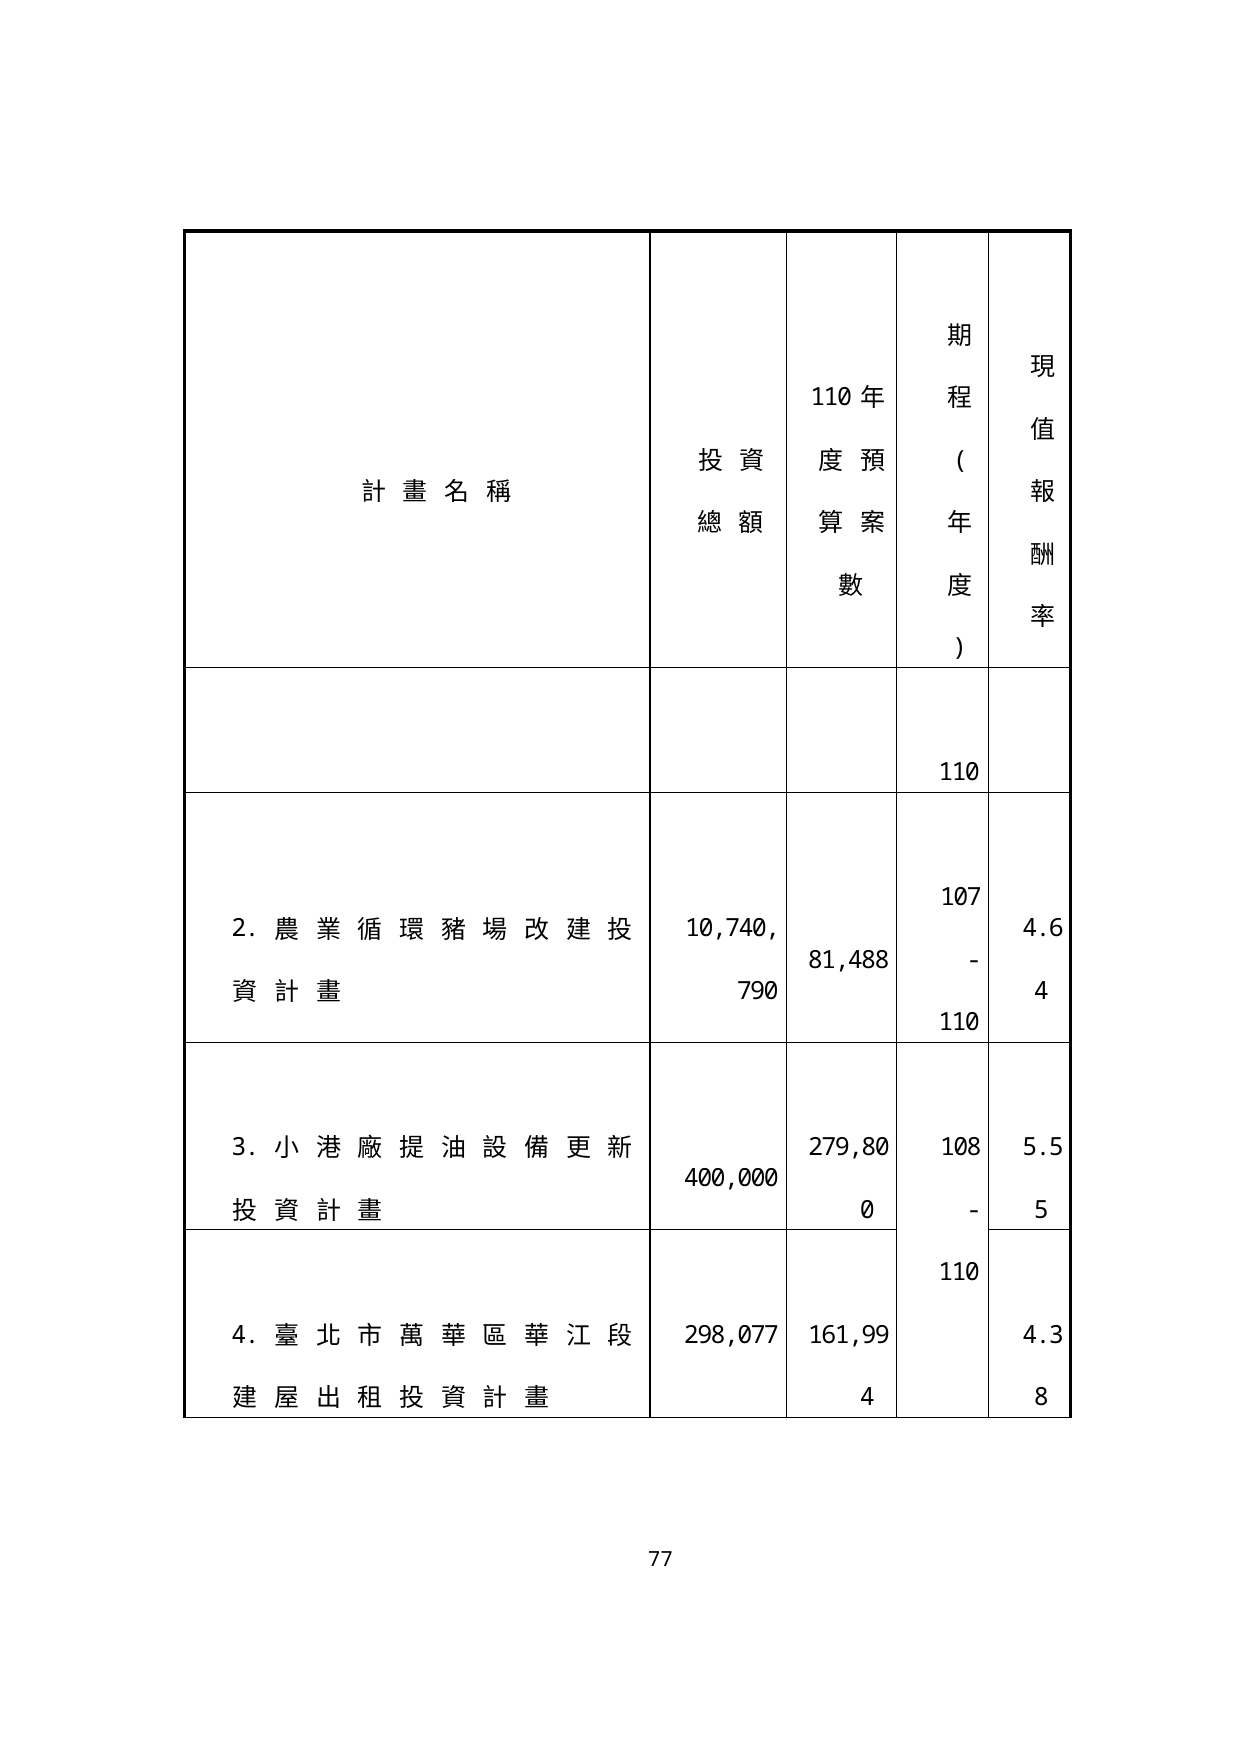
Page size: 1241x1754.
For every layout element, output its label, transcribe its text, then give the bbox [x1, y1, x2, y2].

table_cell 108-110 [897, 1043, 988, 1417]
table_cell [989, 668, 1069, 792]
table_cell 4.38 [989, 1230, 1069, 1417]
table_cell 107-110 [897, 793, 988, 1042]
table_header 期程 (年度) [897, 233, 988, 667]
table_cell 279,800 [787, 1043, 896, 1229]
table_cell 4.臺北市萬華區華江段建屋出租投資計畫 [186, 1230, 649, 1417]
table_cell [186, 668, 649, 792]
table_cell 2.農業循環豬場改建投資計畫 [186, 793, 649, 1042]
table_header 計畫名稱 [186, 233, 649, 667]
table_cell 4.64 [989, 793, 1069, 1042]
table_cell 110 [897, 668, 988, 792]
table_cell [787, 668, 896, 792]
table_cell 10,740,790 [651, 793, 786, 1042]
table_cell 400,000 [651, 1043, 786, 1229]
table_cell 298,077 [651, 1230, 786, 1417]
table_cell [651, 668, 786, 792]
table_cell 81,488 [787, 793, 896, 1042]
table_header 110年度預算案數 [787, 233, 896, 667]
table_header 現值報酬率 [989, 233, 1069, 667]
table_header 投資總額 [651, 233, 786, 667]
table_cell 5.55 [989, 1043, 1069, 1229]
table_cell 3.小港廠提油設備更新投資計畫 [186, 1043, 649, 1229]
table_cell 161,994 [787, 1230, 896, 1417]
